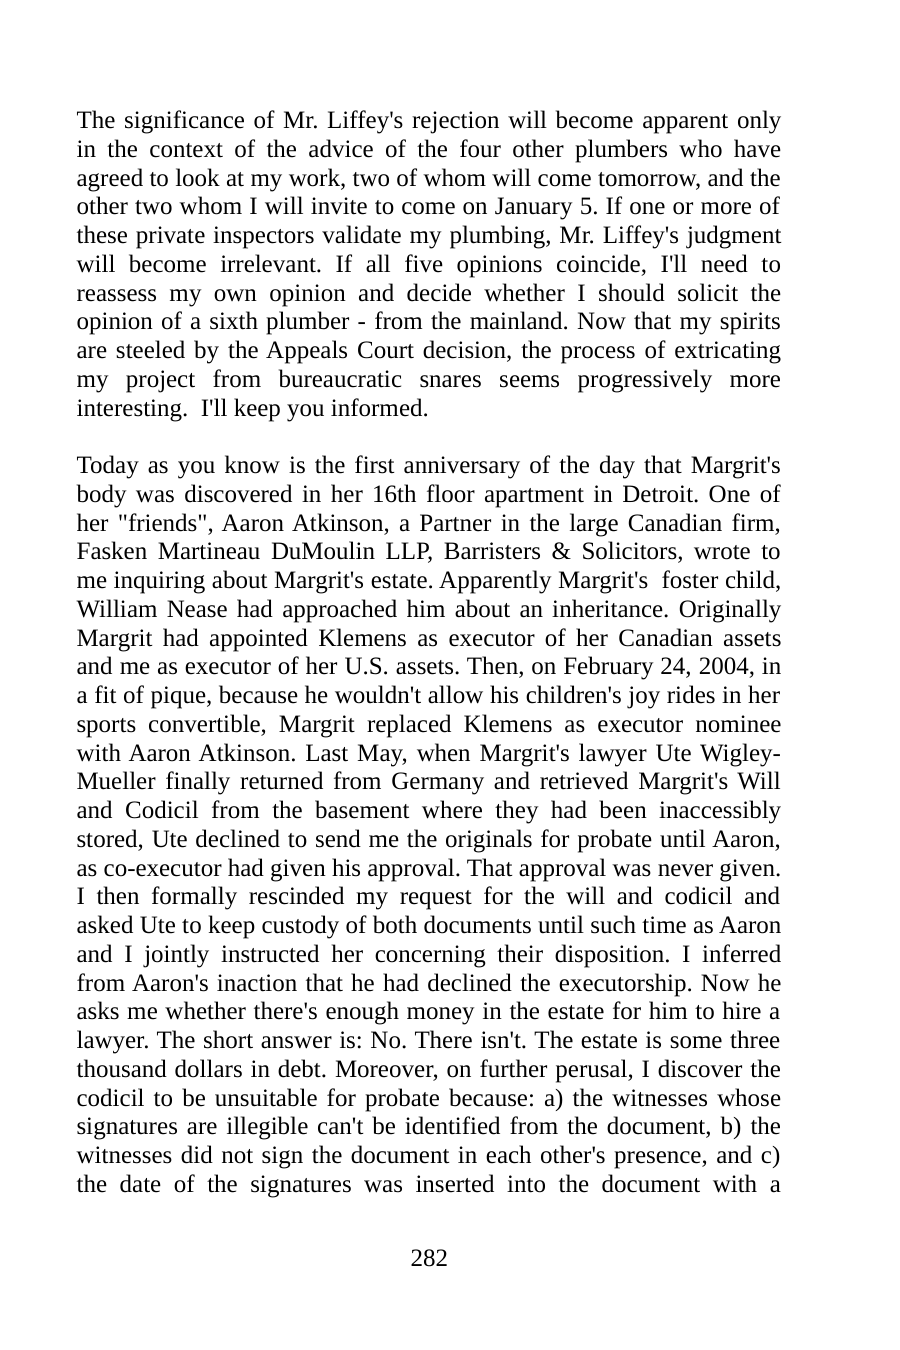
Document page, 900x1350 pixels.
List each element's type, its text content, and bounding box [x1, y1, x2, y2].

text The significance of Mr. Liffey's rejection will become apparent only in the context of the advice of the four other plumbers who have agreed to look at my work, two of whom will come tomorrow, and the other two whom I will invite to come on January 5. If one or more of these private inspectors validate my plumbing, Mr. Liffey's judgment will become irrelevant. If all five opinions coincide, I'll need to reassess my own opinion and decide whether I should solicit the opinion of a sixth plumber - from the mainland. Now that my spirits are steeled by the Appeals Court decision, the process of extricating my project from bureaucratic snares seems progressively more interesting. I'll keep you informed. [76, 105, 782, 421]
text Today as you know is the first anniversary of the day that Margrit's body was discovered in her 16th floor apartment in Detroit. One of her "friends", Aaron Atkinson, a Partner in the large Canadian firm, Fasken Martineau DuMoulin LLP, Barristers & Solicitors, wrote to me inquiring about Margrit's estate. Apparently Margrit's foster child, William Nease had approached him about an inheritance. Originally Margrit had appointed Klemens as executor of her Canadian assets and me as executor of her U.S. assets. Then, on February 24, 2004, in a fit of pique, because he wouldn't allow his children's joy rides in her sports convertible, Margrit replaced Klemens as executor nominee with Aaron Atkinson. Last May, when Margrit's lawyer Ute Wigley-Mueller finally returned from Germany and retrieved Margrit's Will and Codicil from the basement where they had been inaccessibly stored, Ute declined to send me the originals for probate until Aaron, as co-executor had given his approval. That approval was never given. I then formally rescinded my request for the will and codicil and asked Ute to keep custody of both documents until such time as Aaron and I jointly instructed her concerning their disposition. I inferred from Aaron's inaction that he had declined the executorship. Now he asks me whether there's enough money in the estate for him to hire a lawyer. The short answer is: No. There isn't. The estate is some three thousand dollars in debt. Moreover, on further perusal, I discover the codicil to be unsuitable for probate because: a) the witnesses whose signatures are illegible can't be identified from the document, b) the witnesses did not sign the document in each other's presence, and c) the date of the signatures was inserted into the document with a [76, 450, 782, 1198]
